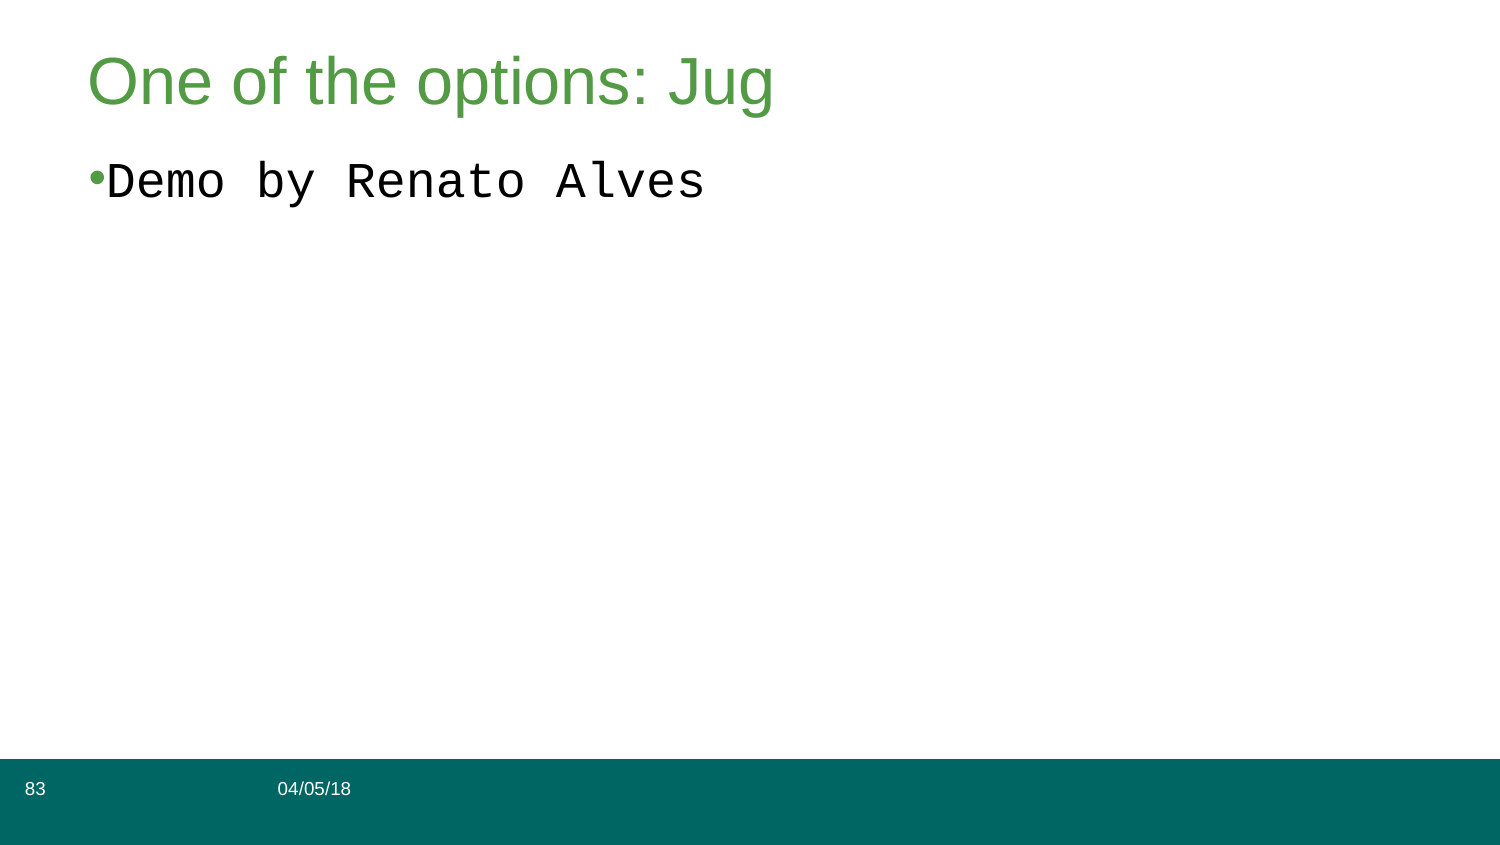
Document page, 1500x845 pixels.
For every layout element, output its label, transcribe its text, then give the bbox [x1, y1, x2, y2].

text_box 04/05/18 [277, 776, 553, 799]
text_box [24, 776, 76, 799]
title One of the options: Jug [87, 37, 1426, 132]
list Demo by Renato Alves [88, 147, 1381, 683]
